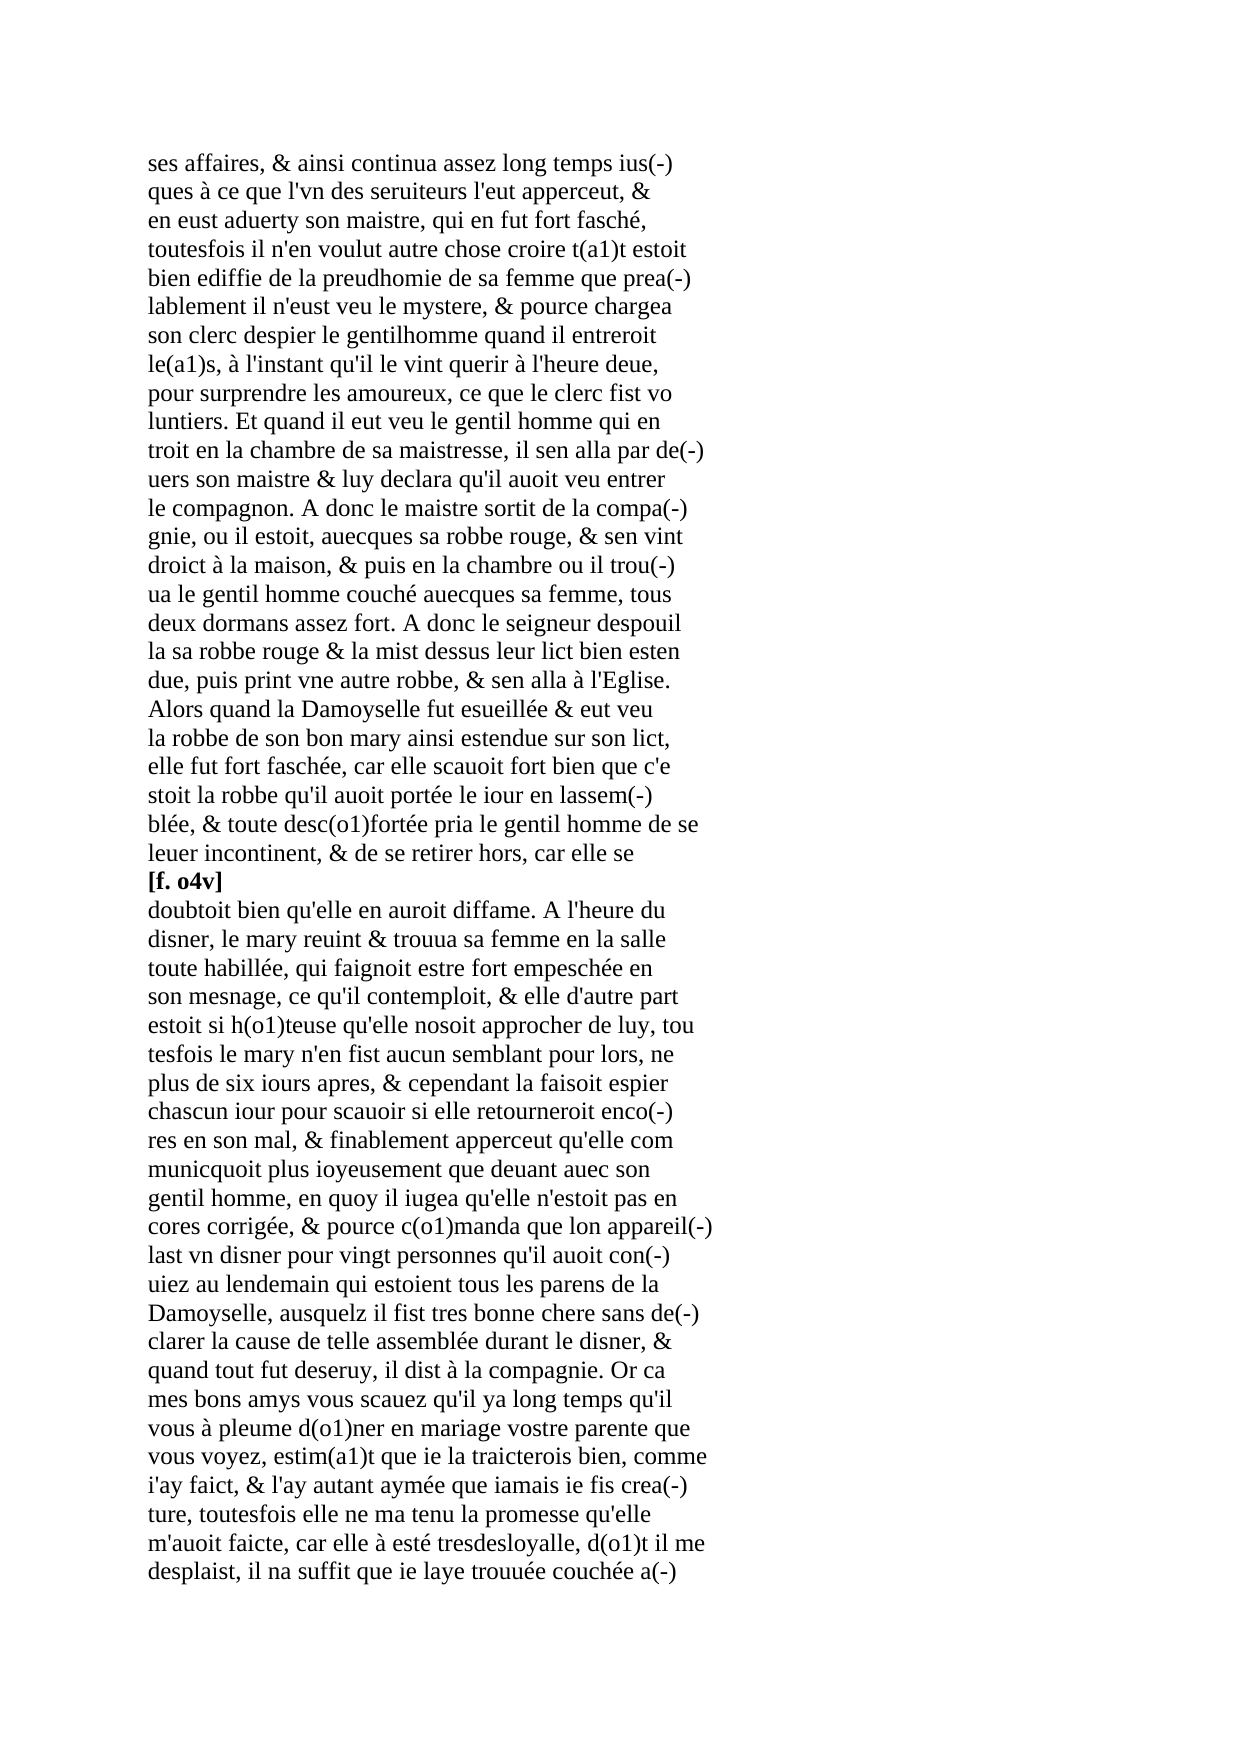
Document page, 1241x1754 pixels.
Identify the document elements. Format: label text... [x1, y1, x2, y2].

text ses affaires, & ainsi continua assez long temps ius(-) ques à ce que l'vn des seruiteurs l'eut apperceut, & en eust aduerty son maistre, qui en fut fort fasché, toutesfois il n'en voulut autre chose croire t(a1)t estoit bien ediffie de la preudhomie de sa femme que prea(-) lablement il n'eust veu le mystere, & pource chargea son clerc despier le gentilhomme quand il entreroit le(a1)s, à l'instant qu'il le vint querir à l'heure deue, pour surprendre les amoureux, ce que le clerc fist vo luntiers. Et quand il eut veu le gentil homme qui en troit en la chambre de sa maistresse, il sen alla par de(-) uers son maistre & luy declara qu'il auoit veu entrer le compagnon. A donc le maistre sortit de la compa(-) gnie, ou il estoit, auecques sa robbe rouge, & sen vint droict à la maison, & puis en la chambre ou il trou(-) ua le gentil homme couché auecques sa femme, tous deux dormans assez fort. A donc le seigneur despouil la sa robbe rouge & la mist dessus leur lict bien esten due, puis print vne autre robbe, & sen alla à l'Eglise. Alors quand la Damoyselle fut esueillée & eut veu la robbe de son bon mary ainsi estendue sur son lict, elle fut fort faschée, car elle scauoit fort bien que c'e stoit la robbe qu'il auoit portée le iour en lassem(-) blée, & toute desc(o1)fortée pria le gentil homme de se leuer incontinent, & de se retirer hors, car elle se [f. o4v] doubtoit bien qu'elle en auroit diffame. A l'heure du disner, le mary reuint & trouua sa femme en la salle toute habillée, qui faignoit estre fort empeschée en son mesnage, ce qu'il contemploit, & elle d'autre part estoit si h(o1)teuse qu'elle nosoit approcher de luy, tou tesfois le mary n'en fist aucun semblant pour lors, ne plus de six iours apres, & cependant la faisoit espier chascun iour pour scauoir si elle retourneroit enco(-) res en son mal, & finablement apperceut qu'elle com municquoit plus ioyeusement que deuant auec son gentil homme, en quoy il iugea qu'elle n'estoit pas en cores corrigée, & pource c(o1)manda que lon appareil(-) last vn disner pour vingt personnes qu'il auoit con(-) uiez au lendemain qui estoient tous les parens de la Damoyselle, ausquelz il fist tres bonne chere sans de(-) clarer la cause de telle assemblée durant le disner, & quand tout fut deseruy, il dist à la compagnie. Or ca mes bons amys vous scauez qu'il ya long temps qu'il vous à pleume d(o1)ner en mariage vostre parente que vous voyez, estim(a1)t que ie la traicterois bien, comme i'ay faict, & l'ay autant aymée que iamais ie fis crea(-) ture, toutesfois elle ne ma tenu la promesse qu'elle m'auoit faicte, car elle à esté tresdesloyalle, d(o1)t il me desplaist, il na suffit que ie laye trouuée couchée a(-) [148, 148, 1093, 1585]
